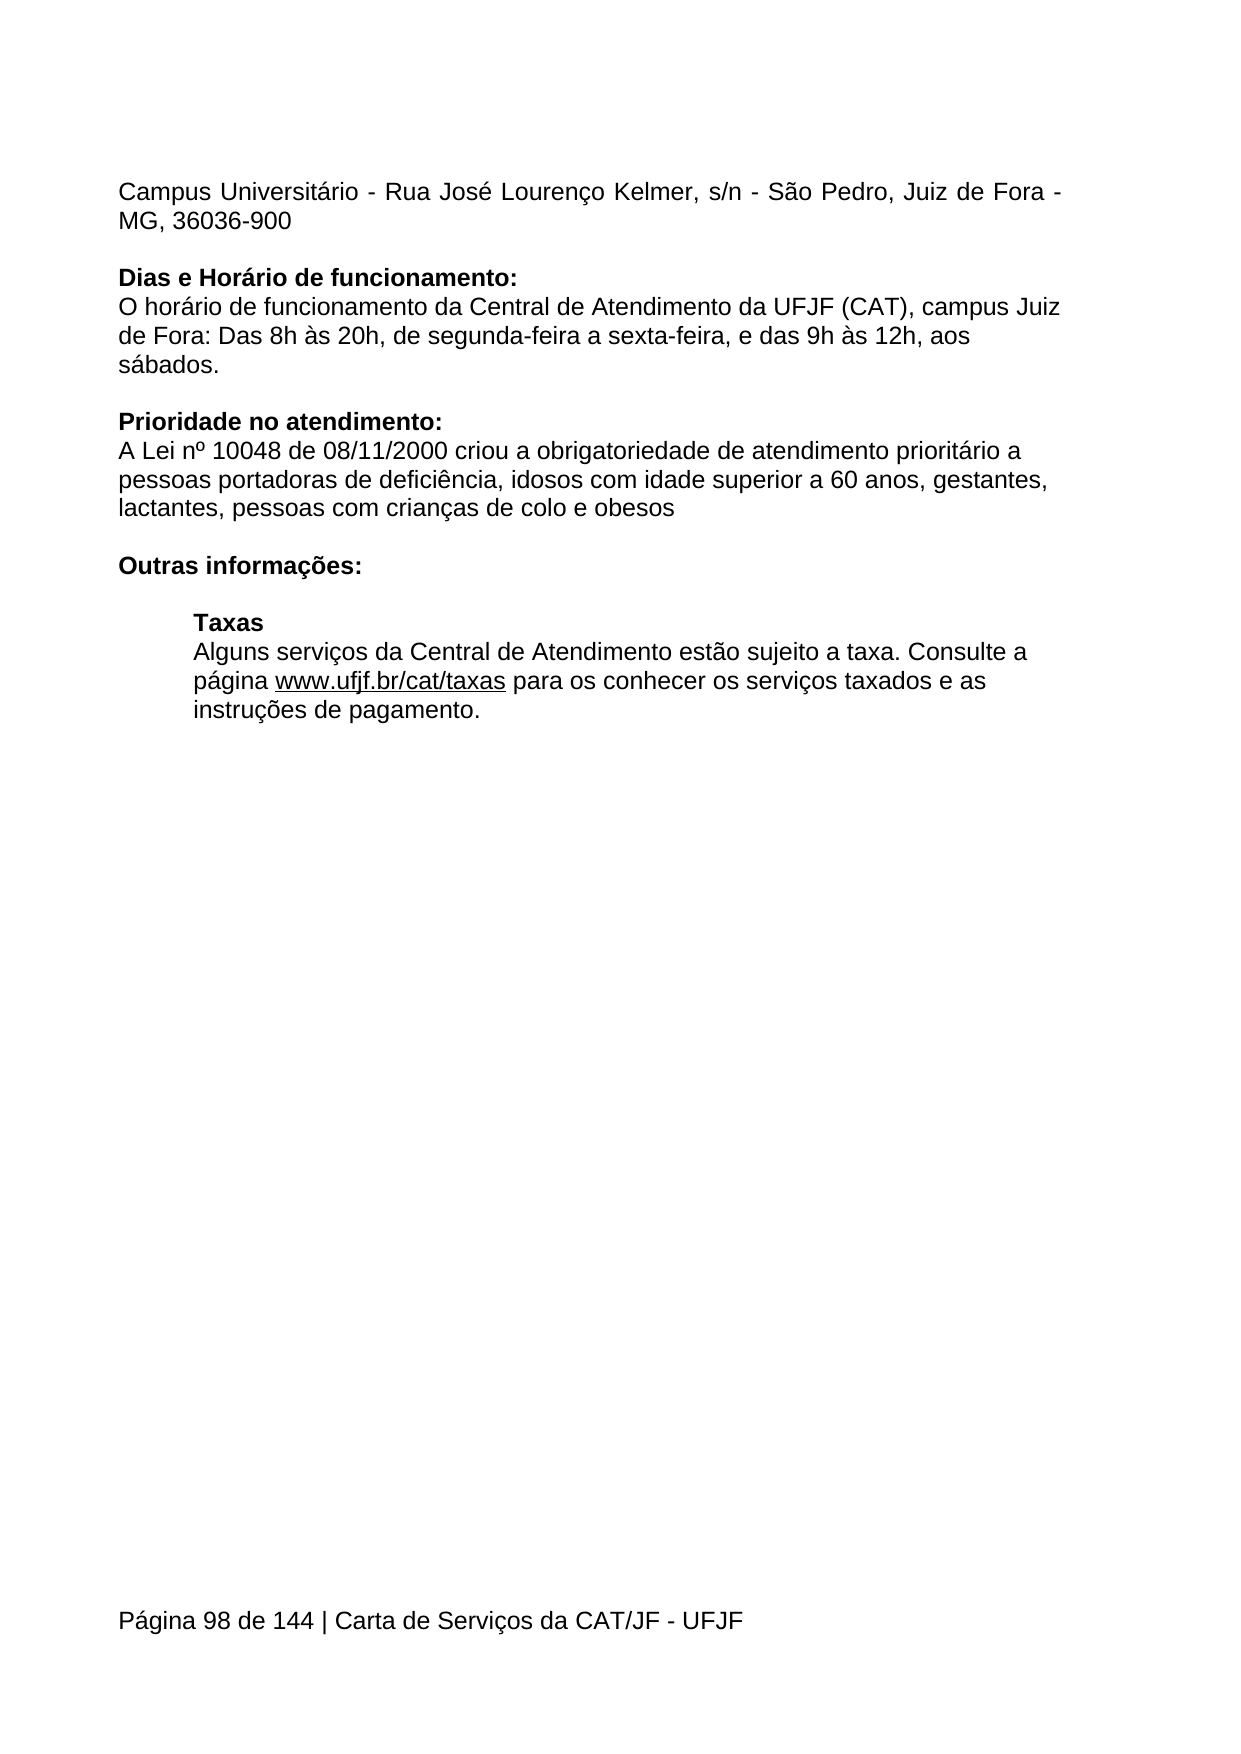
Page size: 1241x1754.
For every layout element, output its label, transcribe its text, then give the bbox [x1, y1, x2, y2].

text A Lei nº 10048 de 08/11/2000 criou a obrigatoriedade de atendimento prioritário a pessoas portadoras de deficiência, idosos com idade superior a 60 anos, gestantes, lactantes, pessoas com crianças de colo e obesos [118, 436, 1063, 522]
text Outras informações: [118, 551, 1063, 580]
text Alguns serviços da Central de Atendimento estão sujeito a taxa. Consulte a página www.ufjf.br/cat/taxas para os conhecer os serviços taxados e as instruções de pagamento. [193, 637, 1063, 723]
text Dias e Horário de funcionamento: O horário de funcionamento da Central de Atendimento da UFJF (CAT), campus Juiz de Fora: Das 8h às 20h, de segunda-feira a sexta-feira, e das 9h às 12h, aos sábados. [118, 263, 1063, 378]
text Prioridade no atendimento: [118, 407, 1063, 436]
text Campus Universitário - Rua José Lourenço Kelmer, s/n - São Pedro, Juiz de Fora - MG, 36036-900 [118, 177, 1063, 235]
text Taxas [193, 608, 1063, 637]
